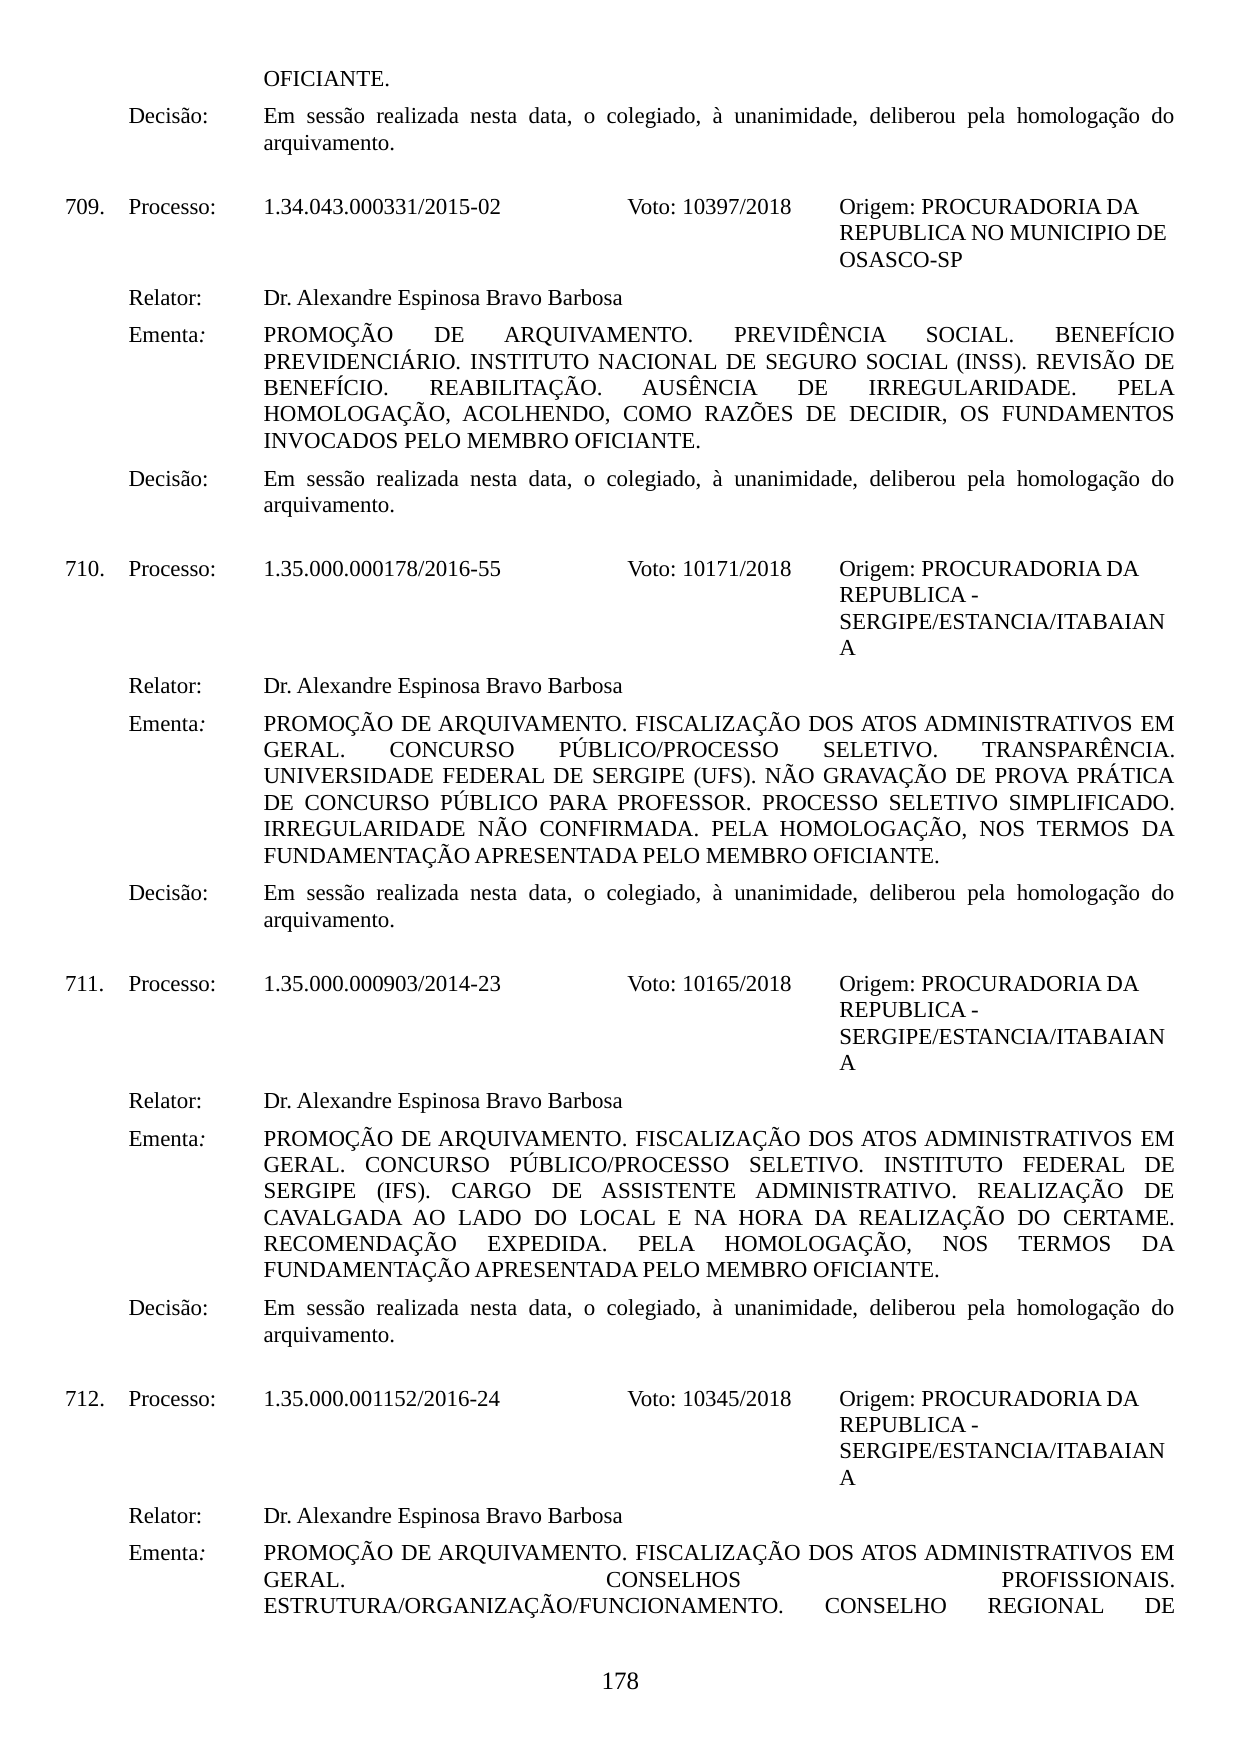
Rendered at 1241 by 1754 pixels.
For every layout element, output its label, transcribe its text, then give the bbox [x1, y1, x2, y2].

table_cell Ementa: [123, 704, 257, 874]
table_cell [59, 316, 123, 459]
table_header Origem: PROCURADORIA DA REPUBLICA NO MUNICIPIO DE OSASCO-SP [834, 188, 1181, 278]
table_header 1.35.000.000178/2016-55 [258, 550, 621, 666]
table_cell OFICIANTE. [258, 59, 1181, 97]
table_cell Ementa: [123, 1119, 257, 1288]
table_cell Ementa: [123, 316, 257, 459]
table_header Voto: 10171/2018 [621, 550, 833, 666]
table_header Origem: PROCURADORIA DA REPUBLICA - SERGIPE/ESTANCIA/ITABAIANA [834, 964, 1181, 1081]
table_cell Dr. Alexandre Espinosa Bravo Barbosa [258, 1496, 1181, 1534]
table_header Processo: [123, 188, 257, 278]
table_cell Em sessão realizada nesta data, o colegiado, à unanimidade, deliberou pela homologação do arquivamento. [258, 97, 1181, 161]
table_cell Decisão: [123, 97, 257, 161]
table_cell [123, 59, 257, 97]
table_cell PROMOÇÃO DE ARQUIVAMENTO. FISCALIZAÇÃO DOS ATOS ADMINISTRATIVOS EM GERAL. CONCURSO PÚBLICO/PROCESSO SELETIVO. TRANSPARÊNCIA. UNIVERSIDADE FEDERAL DE SERGIPE (UFS). NÃO GRAVAÇÃO DE PROVA PRÁTICA DE CONCURSO PÚBLICO PARA PROFESSOR. PROCESSO SELETIVO SIMPLIFICADO. IRREGULARIDADE NÃO CONFIRMADA. PELA HOMOLOGAÇÃO, NOS TERMOS DA FUNDAMENTAÇÃO APRESENTADA PELO MEMBRO OFICIANTE. [258, 704, 1181, 874]
table_cell [59, 278, 123, 316]
table_cell Em sessão realizada nesta data, o colegiado, à unanimidade, deliberou pela homologação do arquivamento. [258, 1289, 1181, 1353]
table_cell [59, 1496, 123, 1534]
table_header 1.35.000.001152/2016-24 [258, 1379, 621, 1496]
table_cell Dr. Alexandre Espinosa Bravo Barbosa [258, 666, 1181, 704]
table_cell [59, 1534, 123, 1624]
table_header Processo: [123, 550, 257, 666]
table_cell Decisão: [123, 459, 257, 523]
table_header 712. [59, 1379, 123, 1496]
table_cell Ementa: [123, 1534, 257, 1624]
table_cell Dr. Alexandre Espinosa Bravo Barbosa [258, 278, 1181, 316]
table_header 710. [59, 550, 123, 666]
table_cell Relator: [123, 666, 257, 704]
table_header Origem: PROCURADORIA DA REPUBLICA - SERGIPE/ESTANCIA/ITABAIANA [834, 1379, 1181, 1496]
table_cell [59, 704, 123, 874]
table_cell PROMOÇÃO DE ARQUIVAMENTO. FISCALIZAÇÃO DOS ATOS ADMINISTRATIVOS EM GERAL. CONCURSO PÚBLICO/PROCESSO SELETIVO. INSTITUTO FEDERAL DE SERGIPE (IFS). CARGO DE ASSISTENTE ADMINISTRATIVO. REALIZAÇÃO DE CAVALGADA AO LADO DO LOCAL E NA HORA DA REALIZAÇÃO DO CERTAME. RECOMENDAÇÃO EXPEDIDA. PELA HOMOLOGAÇÃO, NOS TERMOS DA FUNDAMENTAÇÃO APRESENTADA PELO MEMBRO OFICIANTE. [258, 1119, 1181, 1288]
table_header 1.35.000.000903/2014-23 [258, 964, 621, 1081]
table_cell Relator: [123, 278, 257, 316]
table_cell [59, 874, 123, 938]
table_cell Decisão: [123, 1289, 257, 1353]
table_cell [59, 459, 123, 523]
table_header Origem: PROCURADORIA DA REPUBLICA - SERGIPE/ESTANCIA/ITABAIANA [834, 550, 1181, 666]
table_cell Decisão: [123, 874, 257, 938]
table_cell Relator: [123, 1496, 257, 1534]
table_cell Em sessão realizada nesta data, o colegiado, à unanimidade, deliberou pela homologação do arquivamento. [258, 459, 1181, 523]
table_header Processo: [123, 1379, 257, 1496]
table_cell [59, 1081, 123, 1119]
table_cell PROMOÇÃO DE ARQUIVAMENTO. PREVIDÊNCIA SOCIAL. BENEFÍCIO PREVIDENCIÁRIO. INSTITUTO NACIONAL DE SEGURO SOCIAL (INSS). REVISÃO DE BENEFÍCIO. REABILITAÇÃO. AUSÊNCIA DE IRREGULARIDADE. PELA HOMOLOGAÇÃO, ACOLHENDO, COMO RAZÕES DE DECIDIR, OS FUNDAMENTOS INVOCADOS PELO MEMBRO OFICIANTE. [258, 316, 1181, 459]
table_cell Em sessão realizada nesta data, o colegiado, à unanimidade, deliberou pela homologação do arquivamento. [258, 874, 1181, 938]
table_cell [59, 1119, 123, 1288]
table_cell Dr. Alexandre Espinosa Bravo Barbosa [258, 1081, 1181, 1119]
table_header Voto: 10345/2018 [621, 1379, 833, 1496]
table_header Processo: [123, 964, 257, 1081]
table_header Voto: 10165/2018 [621, 964, 833, 1081]
table_header 1.34.043.000331/2015-02 [258, 188, 621, 278]
table_cell [59, 97, 123, 161]
table_cell [59, 666, 123, 704]
table_cell [59, 1289, 123, 1353]
table_cell PROMOÇÃO DE ARQUIVAMENTO. FISCALIZAÇÃO DOS ATOS ADMINISTRATIVOS EM GERAL. CONSELHOS PROFISSIONAIS. ESTRUTURA/ORGANIZAÇÃO/FUNCIONAMENTO. CONSELHO REGIONAL DE [258, 1534, 1181, 1624]
table_cell Relator: [123, 1081, 257, 1119]
table_header 709. [59, 188, 123, 278]
table_header 711. [59, 964, 123, 1081]
table_cell [59, 59, 123, 97]
table_header Voto: 10397/2018 [621, 188, 833, 278]
